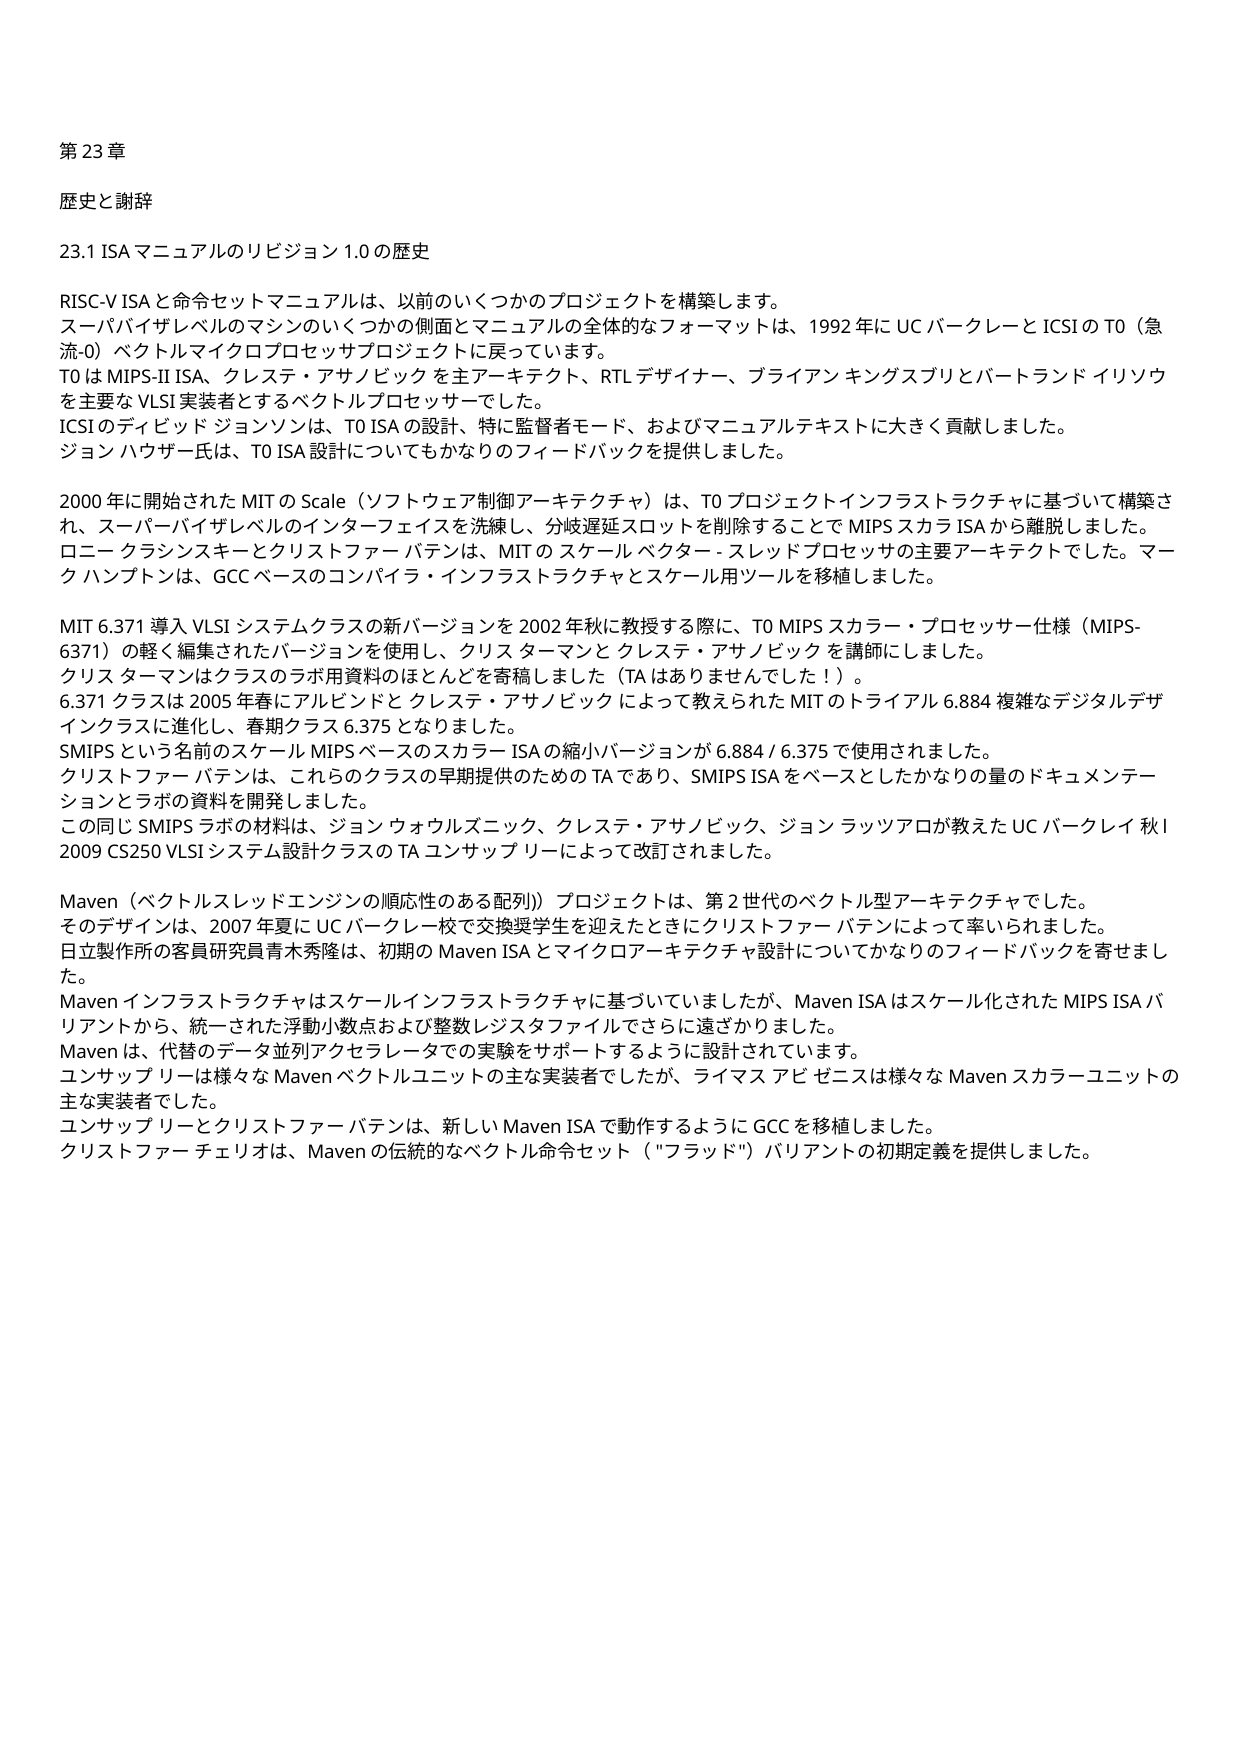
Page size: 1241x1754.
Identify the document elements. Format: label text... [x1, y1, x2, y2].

text Mavenインフラストラクチャはスケールインフラストラクチャに基づいていましたが、Maven ISAはスケール化されたMIPS ISAバリアントから、統一された浮動小数点および整数レジスタファイルでさらに遠ざかりました。 [59, 988, 1181, 1038]
text 日立製作所の客員研究員青木秀隆は、初期のMaven ISAとマイクロアーキテクチャ設計についてかなりのフィードバックを寄せました。 [59, 938, 1181, 988]
text SMIPSという名前のスケール MIPSベースのスカラーISAの縮小バージョンが6.884 / 6.375で使用されました。 [59, 738, 1181, 763]
text ICSIのディビッド ジョンソンは、T0 ISAの設計、特に監督者モード、およびマニュアルテキストに大きく貢献しました。 [59, 413, 1181, 438]
text Mavenは、代替のデータ並列アクセラレータでの実験をサポートするように設計されています。 [59, 1038, 1181, 1063]
text 第23章 [59, 138, 1181, 163]
text ジョン ハウザー氏は、T0 ISA設計についてもかなりのフィードバックを提供しました。 [59, 438, 1181, 463]
text T0はMIPS-II ISA、クレステ・アサノビック を主アーキテクト、RTLデザイナー、ブライアン キングスブリとバートランド イリソウ を主要なVLSI実装者とするベクトルプロセッサーでした。 [59, 363, 1181, 413]
text この同じSMIPSラボの材料は、ジョン ウォウルズニック、クレステ・アサノビック、ジョン ラッツアロが教えたUC バークレイ 秋l 2009 CS250 VLSIシステム設計クラスのTA ユンサップ リーによって改訂されました。 [59, 813, 1181, 863]
text スーパバイザレベルのマシンのいくつかの側面とマニュアルの全体的なフォーマットは、1992年にUC バークレーとICSIのT0（急流-0）ベクトルマイクロプロセッサプロジェクトに戻っています。 [59, 313, 1181, 363]
text クリストファー チェリオは、Mavenの伝統的なベクトル命令セット（ "フラッド"）バリアントの初期定義を提供しました。 [59, 1138, 1181, 1163]
text 歴史と謝辞 [59, 188, 1181, 213]
text ユンサップ リーとクリストファー バテンは、新しいMaven ISAで動作するようにGCCを移植しました。 [59, 1113, 1181, 1138]
text 2000年に開始されたMITのScale（ソフトウェア制御アーキテクチャ）は、T0プロジェクトインフラストラクチャに基づいて構築され、スーパーバイザレベルのインターフェイスを洗練し、分岐遅延スロットを削除することでMIPSスカラISAから離脱しました。 [59, 488, 1181, 538]
text そのデザインは、2007年夏にUCバークレー校で交換奨学生を迎えたときにクリストファー バテンによって率いられました。 [59, 913, 1181, 938]
text ユンサップ リーは様々なMavenベクトルユニットの主な実装者でしたが、ライマス アビ ゼニスは様々なMavenスカラーユニットの主な実装者でした。 [59, 1063, 1181, 1113]
text ロニー クラシンスキーとクリストファー バテンは、MITの スケール ベクター - スレッドプロセッサの主要アーキテクトでした。マーク ハンプトンは、GCCベースのコンパイラ・インフラストラクチャとスケール用ツールを移植しました。 [59, 538, 1181, 588]
text クリストファー バテンは、これらのクラスの早期提供のためのTAであり、SMIPS ISAをベースとしたかなりの量のドキュメンテーションとラボの資料を開発しました。 [59, 763, 1181, 813]
text MIT 6.371 導入 VLSI システムクラスの新バージョンを2002年秋に教授する際に、T0 MIPSスカラー・プロセッサー仕様（MIPS-6371）の軽く編集されたバージョンを使用し、クリス ターマンと クレステ・アサノビック を講師にしました。 [59, 613, 1181, 663]
text Maven（ベクトルスレッドエンジンの順応性のある配列)）プロジェクトは、第2世代のベクトル型アーキテクチャでした。 [59, 888, 1181, 913]
text 23.1 ISAマニュアルのリビジョン1.0の歴史 [59, 238, 1181, 263]
text RISC-V ISAと命令セットマニュアルは、以前のいくつかのプロジェクトを構築します。 [59, 288, 1181, 313]
text 6.371クラスは2005年春にアルビンドと クレステ・アサノビック によって教えられたMITのトライアル6.884 複雑なデジタルデザインクラスに進化し、春期クラス6.375となりました。 [59, 688, 1181, 738]
text クリス ターマンはクラスのラボ用資料のほとんどを寄稿しました（TAはありませんでした！）。 [59, 663, 1181, 688]
